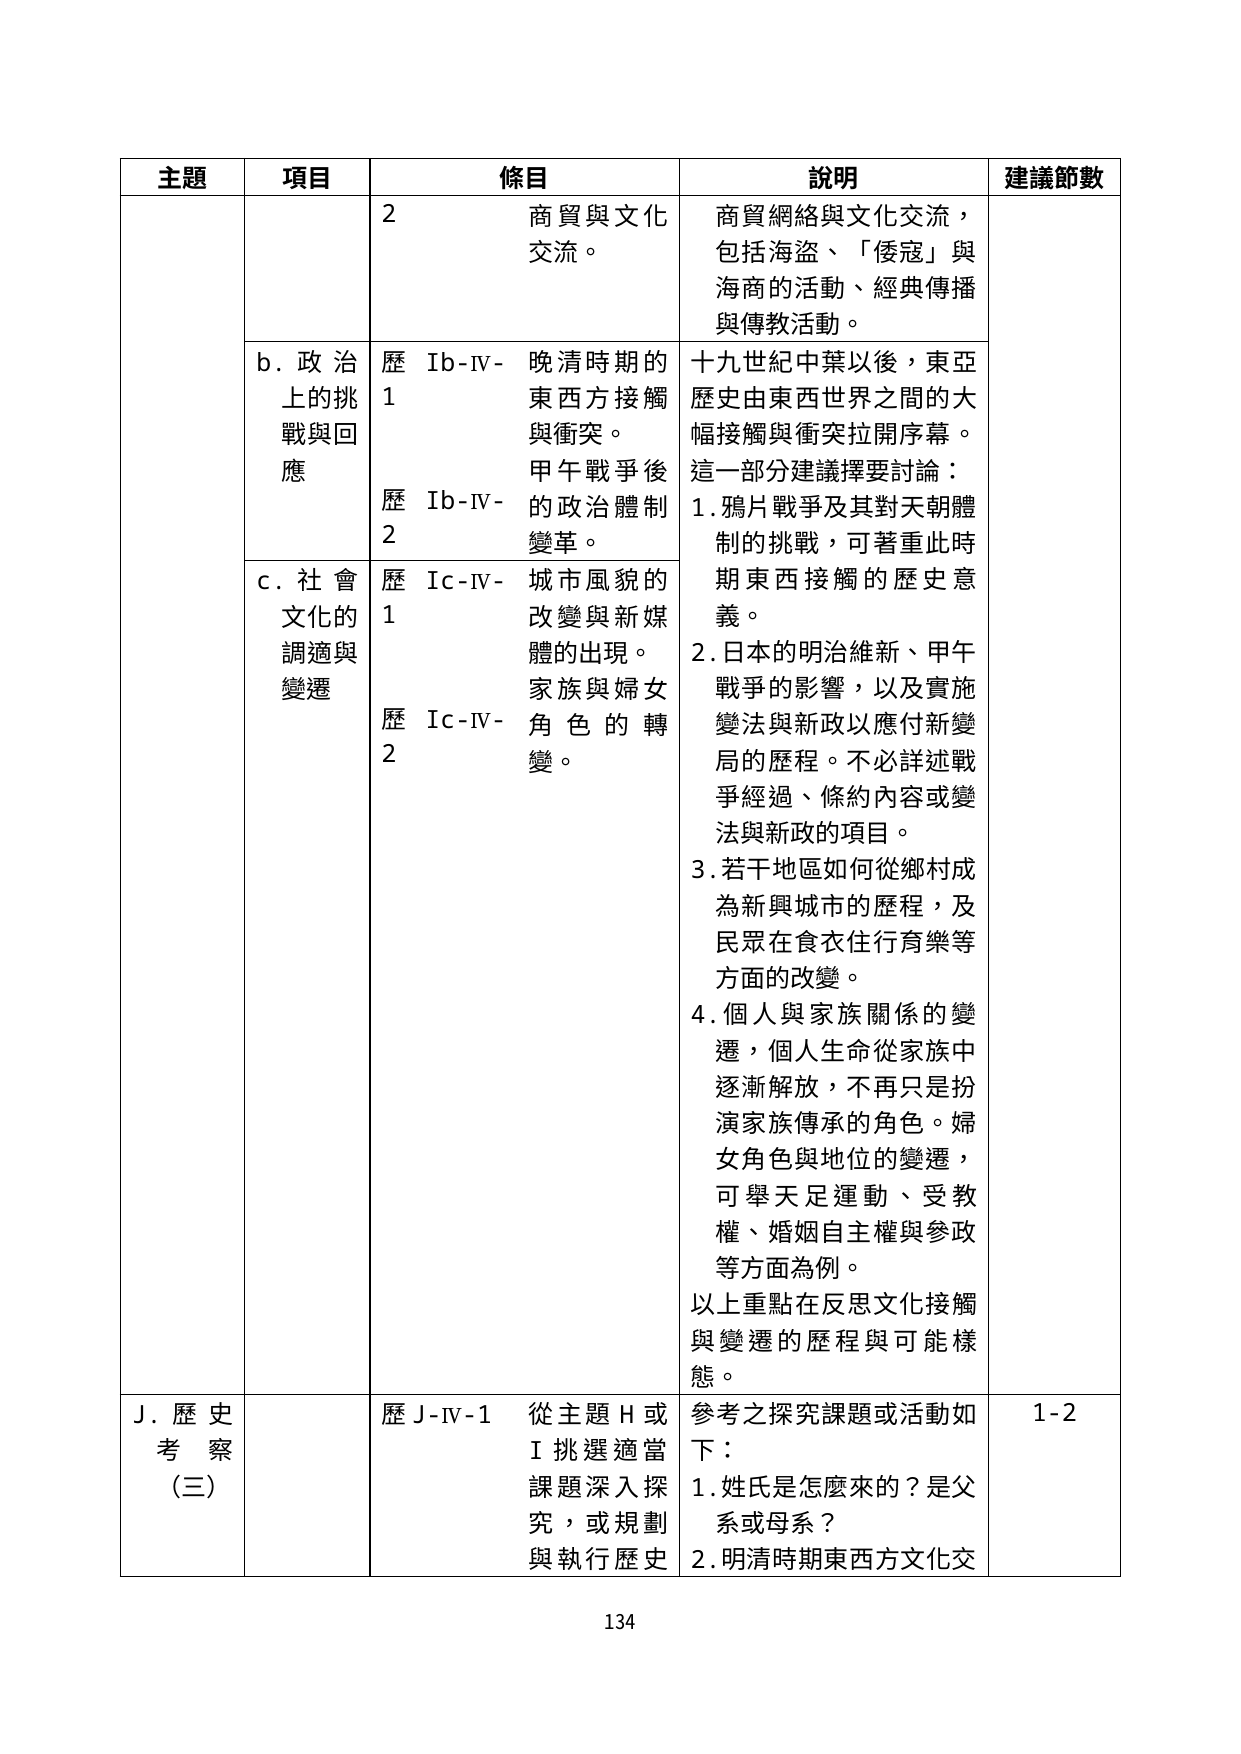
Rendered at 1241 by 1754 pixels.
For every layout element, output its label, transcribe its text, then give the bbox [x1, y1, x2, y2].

table_header 主題 [121, 159, 244, 195]
table_cell 1-2 [989, 1395, 1120, 1576]
table_cell [989, 196, 1120, 1393]
table_cell [245, 1395, 369, 1576]
table_cell 歷J-Ⅳ-1 [371, 1395, 517, 1576]
table_cell [121, 196, 244, 1393]
table_header 建議節數 [989, 159, 1120, 195]
table_cell b.政治上的挑戰與回應 [245, 342, 369, 560]
table_header 條目 [371, 159, 679, 195]
table_cell 歷Ic-Ⅳ-1 歷Ic-Ⅳ-2 [371, 561, 517, 1393]
table_cell [245, 196, 369, 341]
table_cell 2 [371, 196, 517, 341]
table_cell 商貿與文化交流。 [517, 196, 679, 341]
table_cell J.歷史考察（三） [121, 1395, 244, 1576]
table_cell 歷Ib-Ⅳ-1 歷Ib-Ⅳ-2 [371, 342, 517, 560]
table_cell 晚清時期的東西方接觸與衝突。 甲午戰爭後的政治體制變革。 [517, 342, 679, 560]
table_cell 十九世紀中葉以後，東亞歷史由東西世界之間的大幅接觸與衝突拉開序幕。這一部分建議擇要討論： 1.鴉片戰爭及其對天朝體制的挑戰，可著重此時期東西接觸的歷史意義。 2.日本的明治維新、甲午戰爭的影響，以及實施變法與新政以應付新變局的歷程。不必詳述戰爭經過、條約內容或變法與新政的項目。 3.若干地區如何從鄉村成為新興城市的歷程，及民眾在食衣住行育樂等方面的改變。 4.個人與家族關係的變遷，個人生命從家族中逐漸解放，不再只是扮演家族傳承的角色。婦女角色與地位的變遷，可舉天足運動、受教權、婚姻自主權與參政等方面為例。 以上重點在反思文化接觸與變遷的歷程與可能樣態。 [680, 342, 988, 1393]
table_cell 商貿網絡與文化交流，包括海盜、「倭寇」與海商的活動、經典傳播與傳教活動。 [680, 196, 988, 341]
table_cell c.社會文化的調適與變遷 [245, 561, 369, 1393]
table_cell 從主題H或I挑選適當課題深入探究，或規劃與執行歷史 [517, 1395, 679, 1576]
table_cell 城市風貌的改變與新媒體的出現。 家族與婦女角色的轉變。 [517, 561, 679, 1393]
table_header 說明 [680, 159, 988, 195]
table_cell 參考之探究課題或活動如下： 1.姓氏是怎麼來的？是父系或母系？ 2.明清時期東西方文化交 [680, 1395, 988, 1576]
table_header 項目 [245, 159, 369, 195]
